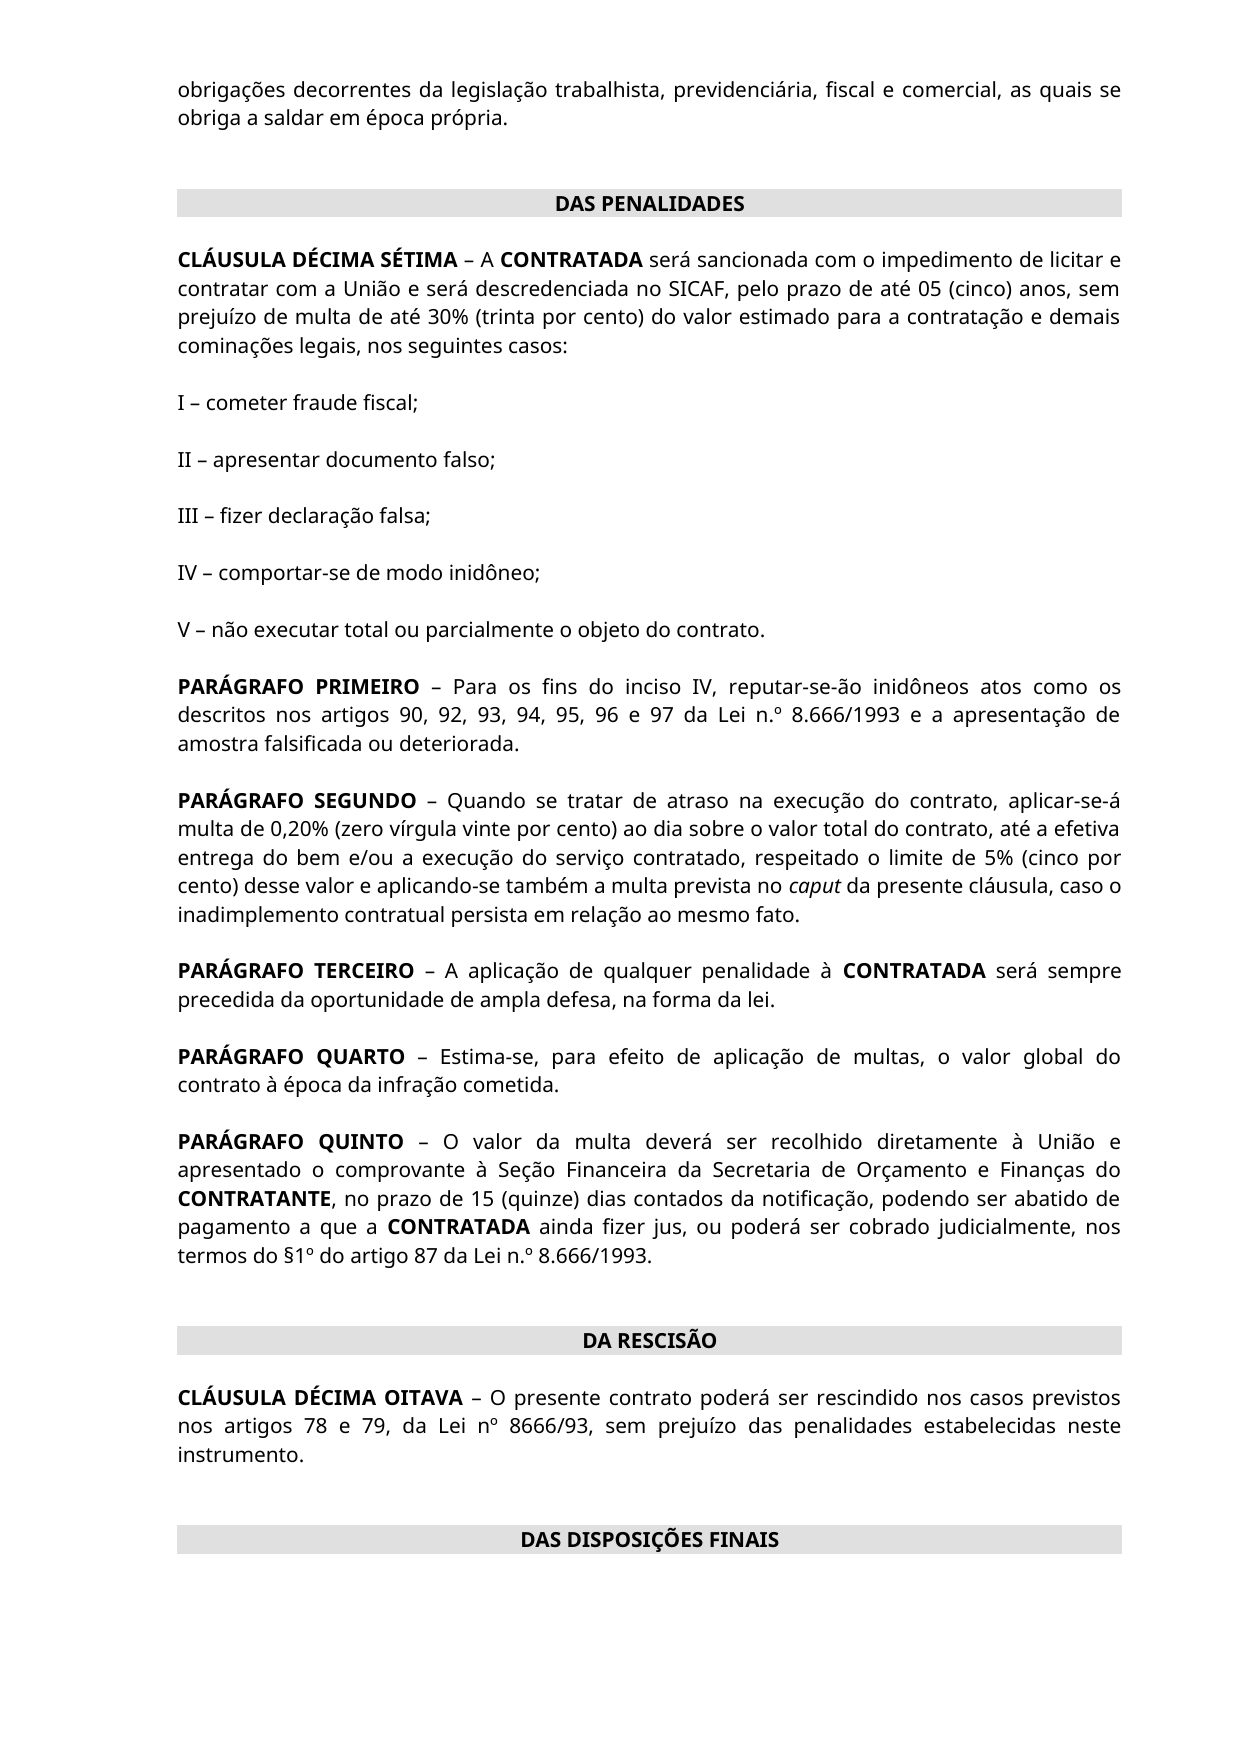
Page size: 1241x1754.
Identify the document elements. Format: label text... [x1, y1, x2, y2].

subtitle DA RESCISÃO [177, 1326, 1122, 1355]
text PARÁGRAFO TERCEIRO – A aplicação de qualquer penalidade à CONTRATADA será sempre precedida da oportunidade de ampla defesa, na forma da lei. [177, 957, 1122, 1013]
text CLÁUSULA DÉCIMA OITAVA – O presente contrato poderá ser rescindido nos casos previstos nos artigos 78 e 79, da Lei nº 8666/93, sem prejuízo das penalidades estabelecidas neste instrumento. [177, 1383, 1122, 1468]
text I – cometer fraude fiscal; [177, 388, 1122, 416]
text II – apresentar documento falso; [177, 445, 1122, 473]
text V – não executar total ou parcialmente o objeto do contrato. [177, 615, 1122, 644]
text IV – comportar-se de modo inidôneo; [177, 558, 1122, 587]
text PARÁGRAFO QUARTO – Estima-se, para efeito de aplicação de multas, o valor global do contrato à época da infração cometida. [177, 1042, 1122, 1099]
text PARÁGRAFO PRIMEIRO – Para os fins do inciso IV, reputar-se-ão inidôneos atos como os descritos nos artigos 90, 92, 93, 94, 95, 96 e 97 da Lei n.º 8.666/1993 e a apresentação de amostra falsificada ou deteriorada. [177, 672, 1122, 757]
text PARÁGRAFO QUINTO – O valor da multa deverá ser recolhido diretamente à União e apresentado o comprovante à Seção Financeira da Secretaria de Orçamento e Finanças do CONTRATANTE, no prazo de 15 (quinze) dias contados da notificação, podendo ser abatido de pagamento a que a CONTRATADA ainda fizer jus, ou poderá ser cobrado judicialmente, nos termos do §1º do artigo 87 da Lei n.º 8.666/1993. [177, 1127, 1122, 1269]
subtitle DAS PENALIDADES [177, 189, 1122, 217]
text PARÁGRAFO SEGUNDO – Quando se tratar de atraso na execução do contrato, aplicar-se-á multa de 0,20% (zero vírgula vinte por cento) ao dia sobre o valor total do contrato, até a efetiva entrega do bem e/ou a execução do serviço contratado, respeitado o limite de 5% (cinco por cento) desse valor e aplicando-se também a multa prevista no caput da presente cláusula, caso o inadimplemento contratual persista em relação ao mesmo fato. [177, 786, 1122, 928]
text obrigações decorrentes da legislação trabalhista, previdenciária, fiscal e comercial, as quais se obriga a saldar em época própria. [177, 75, 1122, 132]
text CLÁUSULA DÉCIMA SÉTIMA – A CONTRATADA será sancionada com o impedimento de licitar e contratar com a União e será descredenciada no SICAF, pelo prazo de até 05 (cinco) anos, sem prejuízo de multa de até 30% (trinta por cento) do valor estimado para a contratação e demais cominações legais, nos seguintes casos: [177, 246, 1122, 359]
subtitle DAS DISPOSIÇÕES FINAIS [177, 1525, 1122, 1554]
text III – fizer declaração falsa; [177, 502, 1122, 530]
